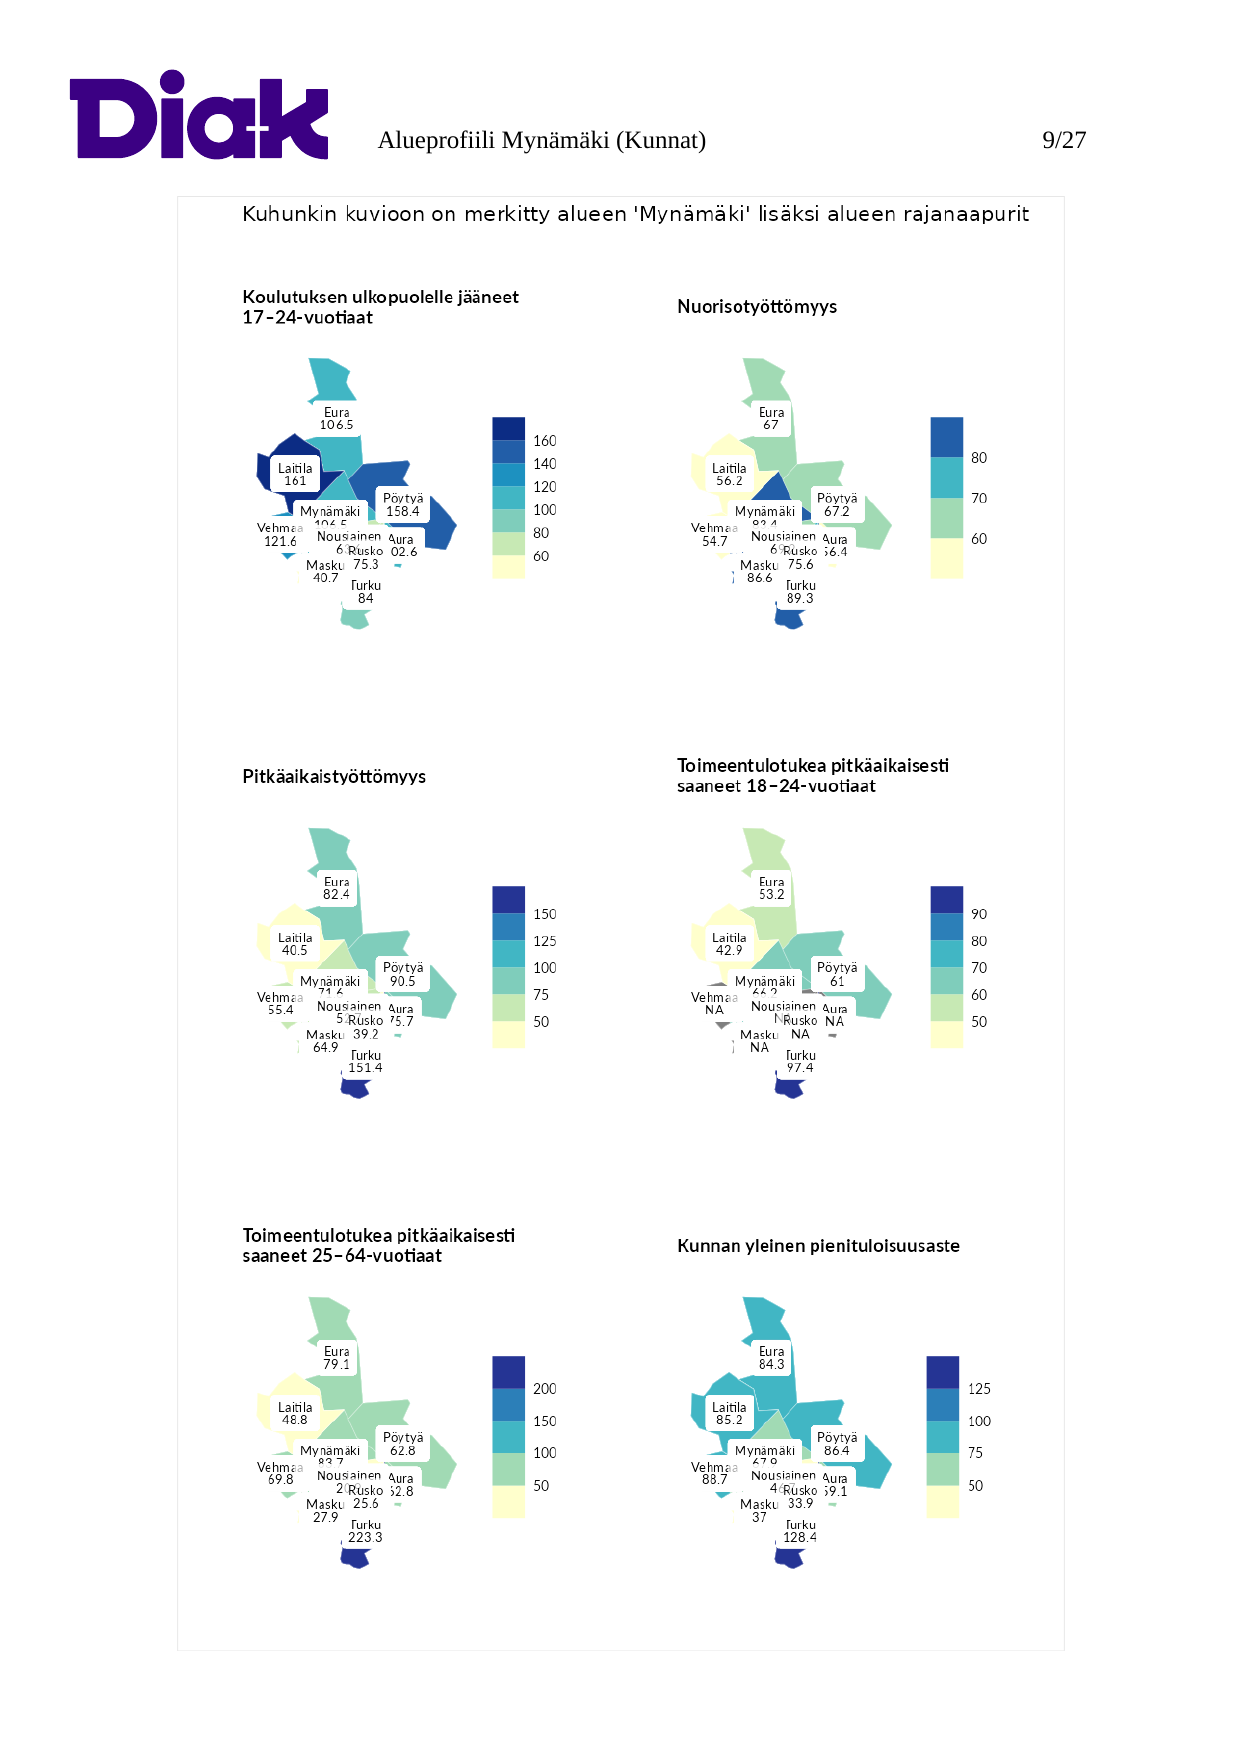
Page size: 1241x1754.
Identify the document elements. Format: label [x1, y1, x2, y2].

picture [61, 196, 1179, 1651]
